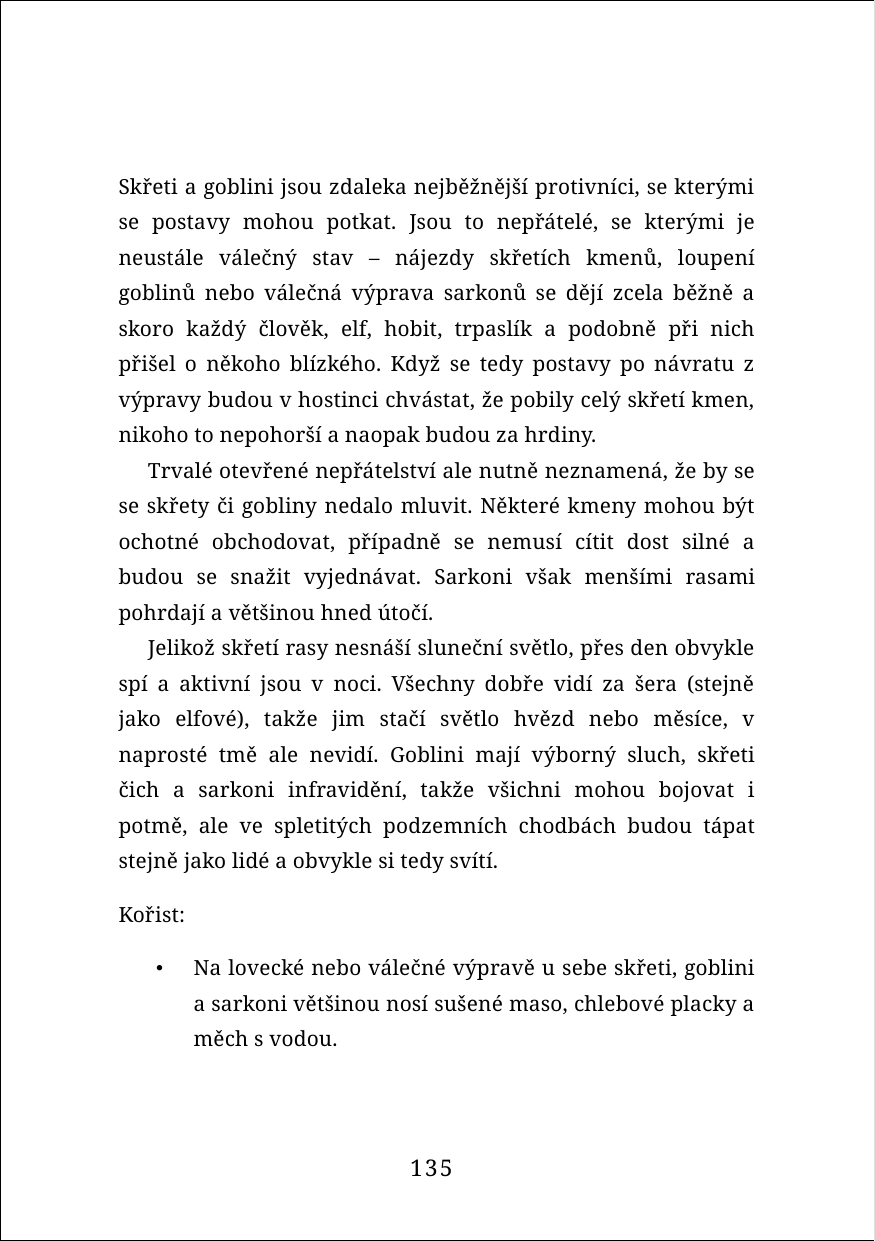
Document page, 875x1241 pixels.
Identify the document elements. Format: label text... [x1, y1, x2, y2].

list Na lovecké nebo válečné výpravě u sebe skřeti, goblini a sarkoni většinou nosí sušené maso, chlebové placky a měch s vodou. [156, 953, 756, 1053]
text Kořist: [118, 900, 756, 928]
text Skřeti a goblini jsou zdaleka nejběžnější protivníci, se kterými se postavy mohou potkat. Jsou to nepřátelé, se kterými je neustále válečný stav – nájezdy skřetích kmenů, loupení goblinů nebo válečná výprava sarkonů se dějí zcela běžně a skoro každý člověk, elf, hobit, trpaslík a podobně při nich přišel o někoho blízkého. Když se tedy postavy po návratu z výpravy budou v hostinci chvástat, že pobily celý skřetí kmen, nikoho to nepohorší a naopak budou za hrdiny. Trvalé otevřené nepřátelství ale nutně neznamená, že by se se skřety či gobliny nedalo mluvit. Některé kmeny mohou být ochotné obchodovat, případně se nemusí cítit dost silné a budou se snažit vyjednávat. Sarkoni však menšími rasami pohrdají a většinou hned útočí. Jelikož skřetí rasy nesnáší sluneční světlo, přes den obvykle spí a aktivní jsou v noci. Všechny dobře vidí za šera (stejně jako elfové), takže jim stačí světlo hvězd nebo měsíce, v naprosté tmě ale nevidí. Goblini mají výborný sluch, skřeti čich a sarkoni infravidění, takže všichni mohou bojovat i potmě, ale ve spletitých podzemních chodbách budou tápat stejně jako lidé a obvykle si tedy svítí. [118, 172, 756, 875]
